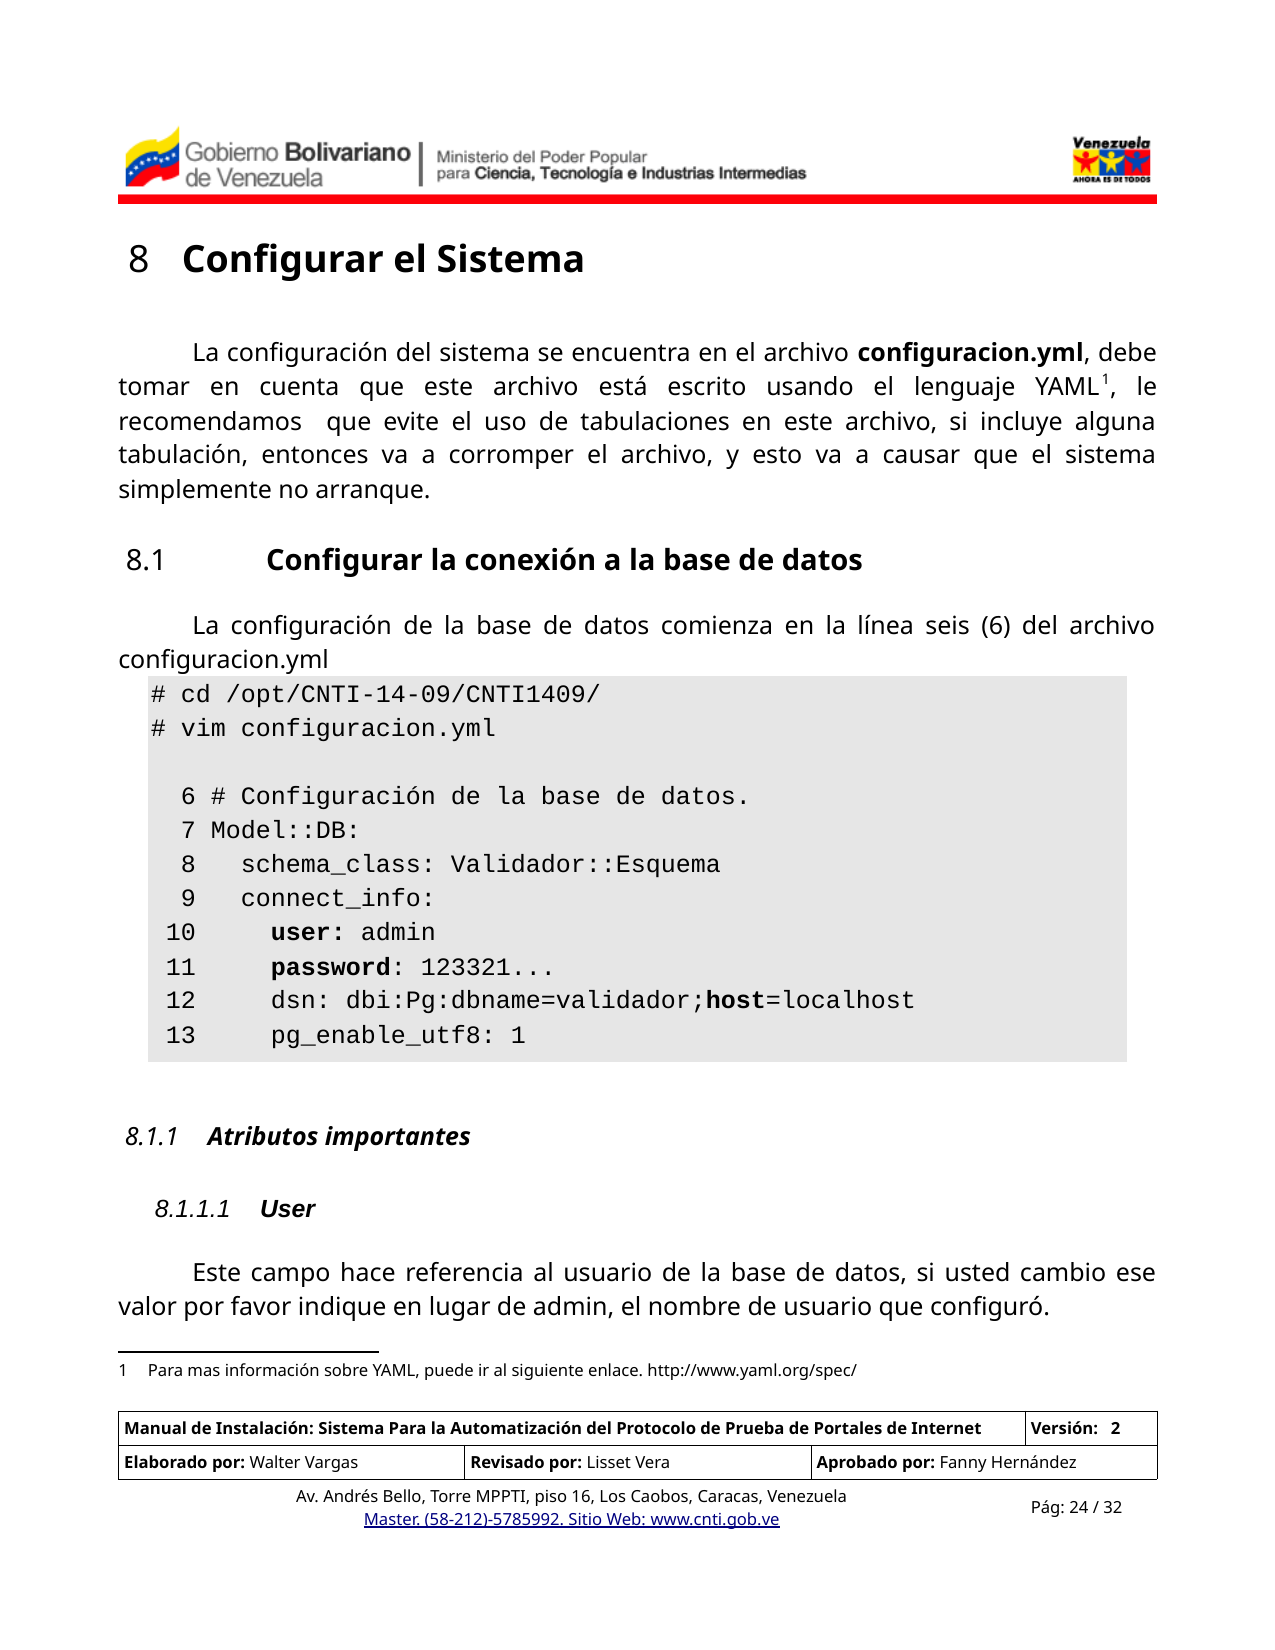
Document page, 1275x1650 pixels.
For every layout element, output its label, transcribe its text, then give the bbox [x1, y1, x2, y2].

text La configuración de la base de datos comienza en la línea seis (6) del archivo configuracion.yml [118, 599, 1157, 676]
text La configuración del sistema se encuentra en el archivo configuracion.yml, debe tomar en cuenta que este archivo está escrito usando el lenguaje YAML, le recomendamos que evite el uso de tabulaciones en este archivo, si incluye alguna tabulación, entonces va a corromper el archivo, y esto va a causar que el sistema simplemente no arranque. [118, 309, 1157, 505]
text 9 connect_info: [148, 880, 1127, 914]
text 12 dsn: dbi:Pg:dbname=validador;host=localhost [148, 982, 1127, 1016]
subtitle User [148, 1194, 1157, 1223]
text 6 # Configuración de la base de datos. [148, 778, 1127, 812]
subtitle Configurar la conexión a la base de datos [118, 539, 1157, 579]
picture [118, 118, 1157, 204]
text # cd /opt/CNTI-14-09/CNTI1409/ [148, 676, 1127, 710]
subtitle Atributos importantes [118, 1118, 1157, 1152]
text 11 password: 123321... [148, 948, 1127, 982]
text 13 pg_enable_utf8: 1 [148, 1016, 1127, 1053]
text Para mas información sobre YAML, puede ir al siguiente enlace. http://www.yaml.org/spec/ [118, 1358, 1157, 1381]
text 8 schema_class: Validador::Esquema [148, 846, 1127, 880]
text Este campo hace referencia al usuario de la base de datos, si usted cambio ese valor por favor indique en lugar de admin, el nombre de usuario que configuró. [118, 1236, 1157, 1323]
text 10 user: admin [148, 914, 1127, 948]
subtitle Configurar el Sistema [118, 233, 1157, 284]
text # vim configuracion.yml [148, 710, 1127, 744]
text 7 Model::DB: [148, 812, 1127, 846]
